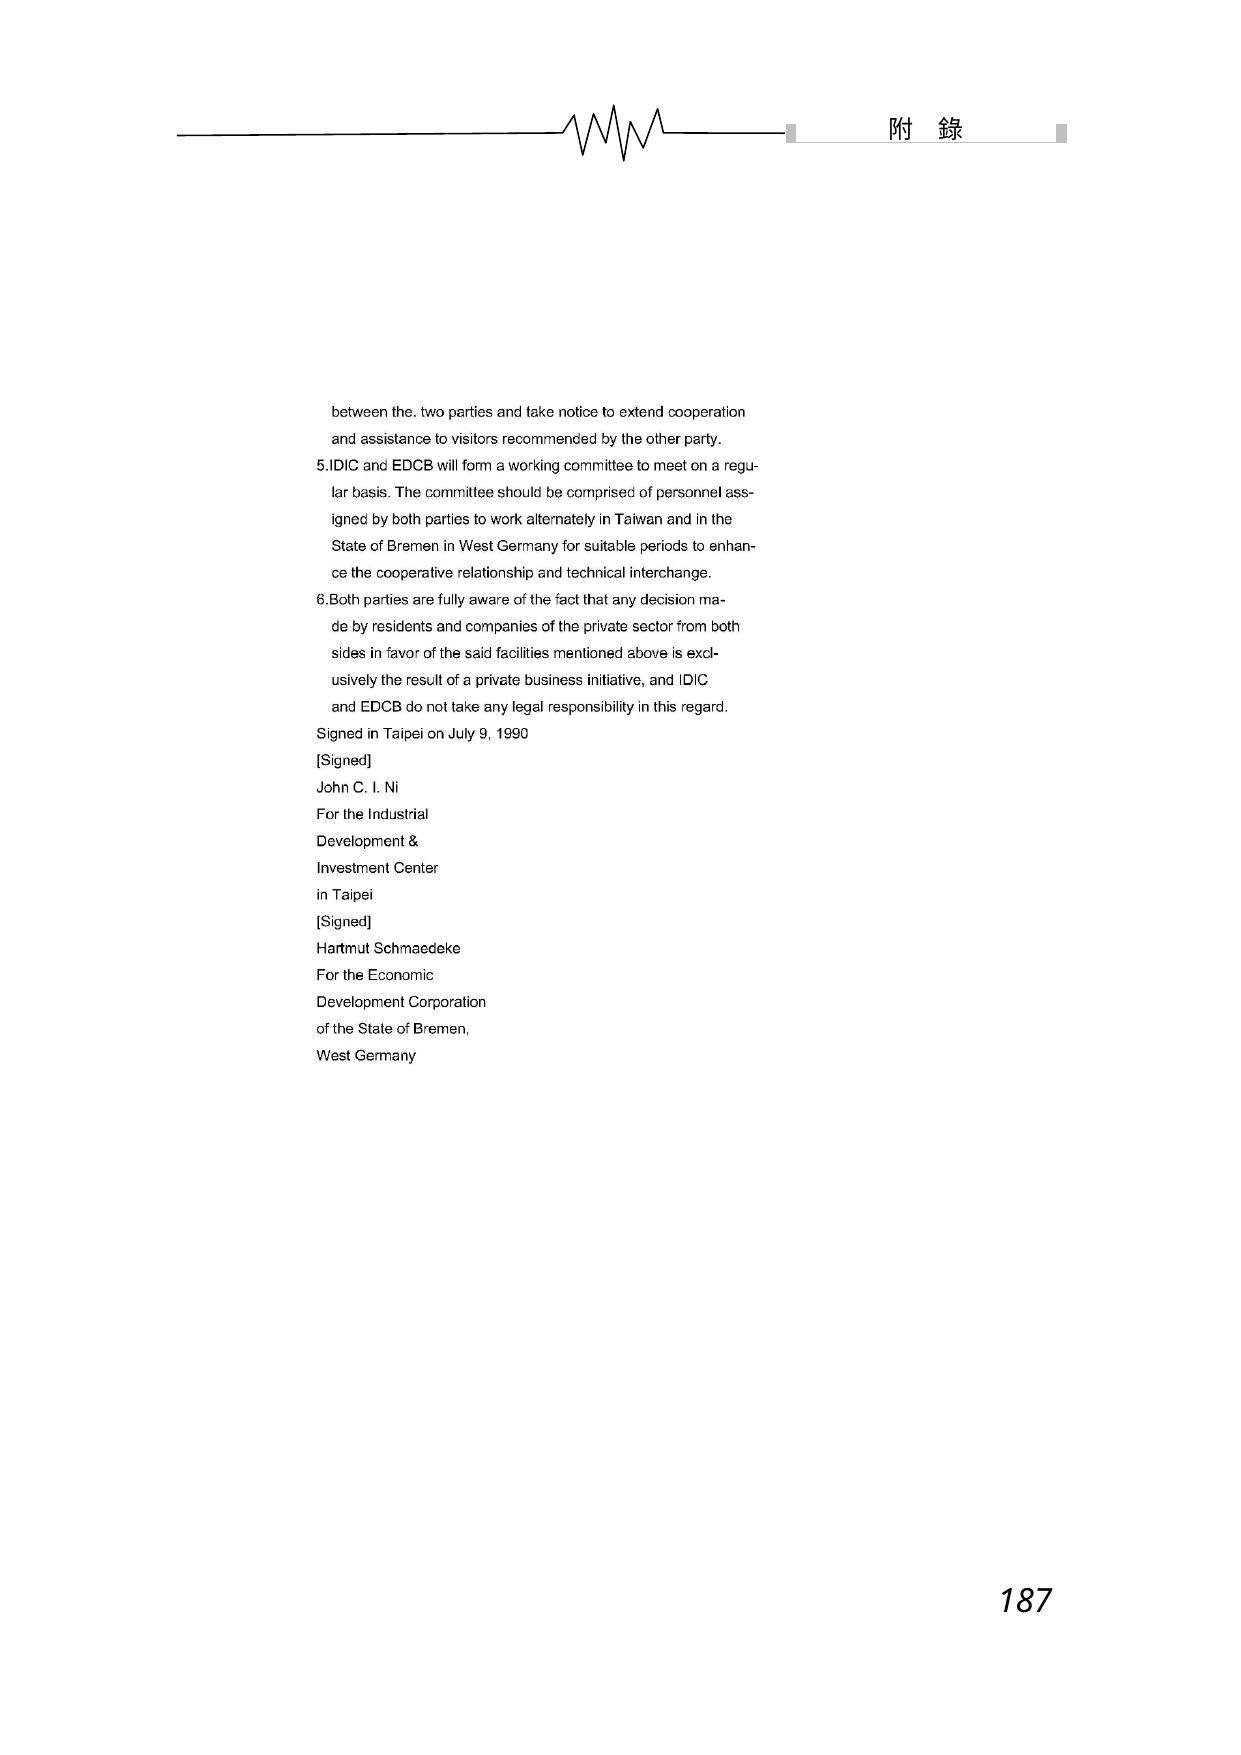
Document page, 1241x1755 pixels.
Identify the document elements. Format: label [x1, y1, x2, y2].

picture [182, 290, 1069, 1544]
